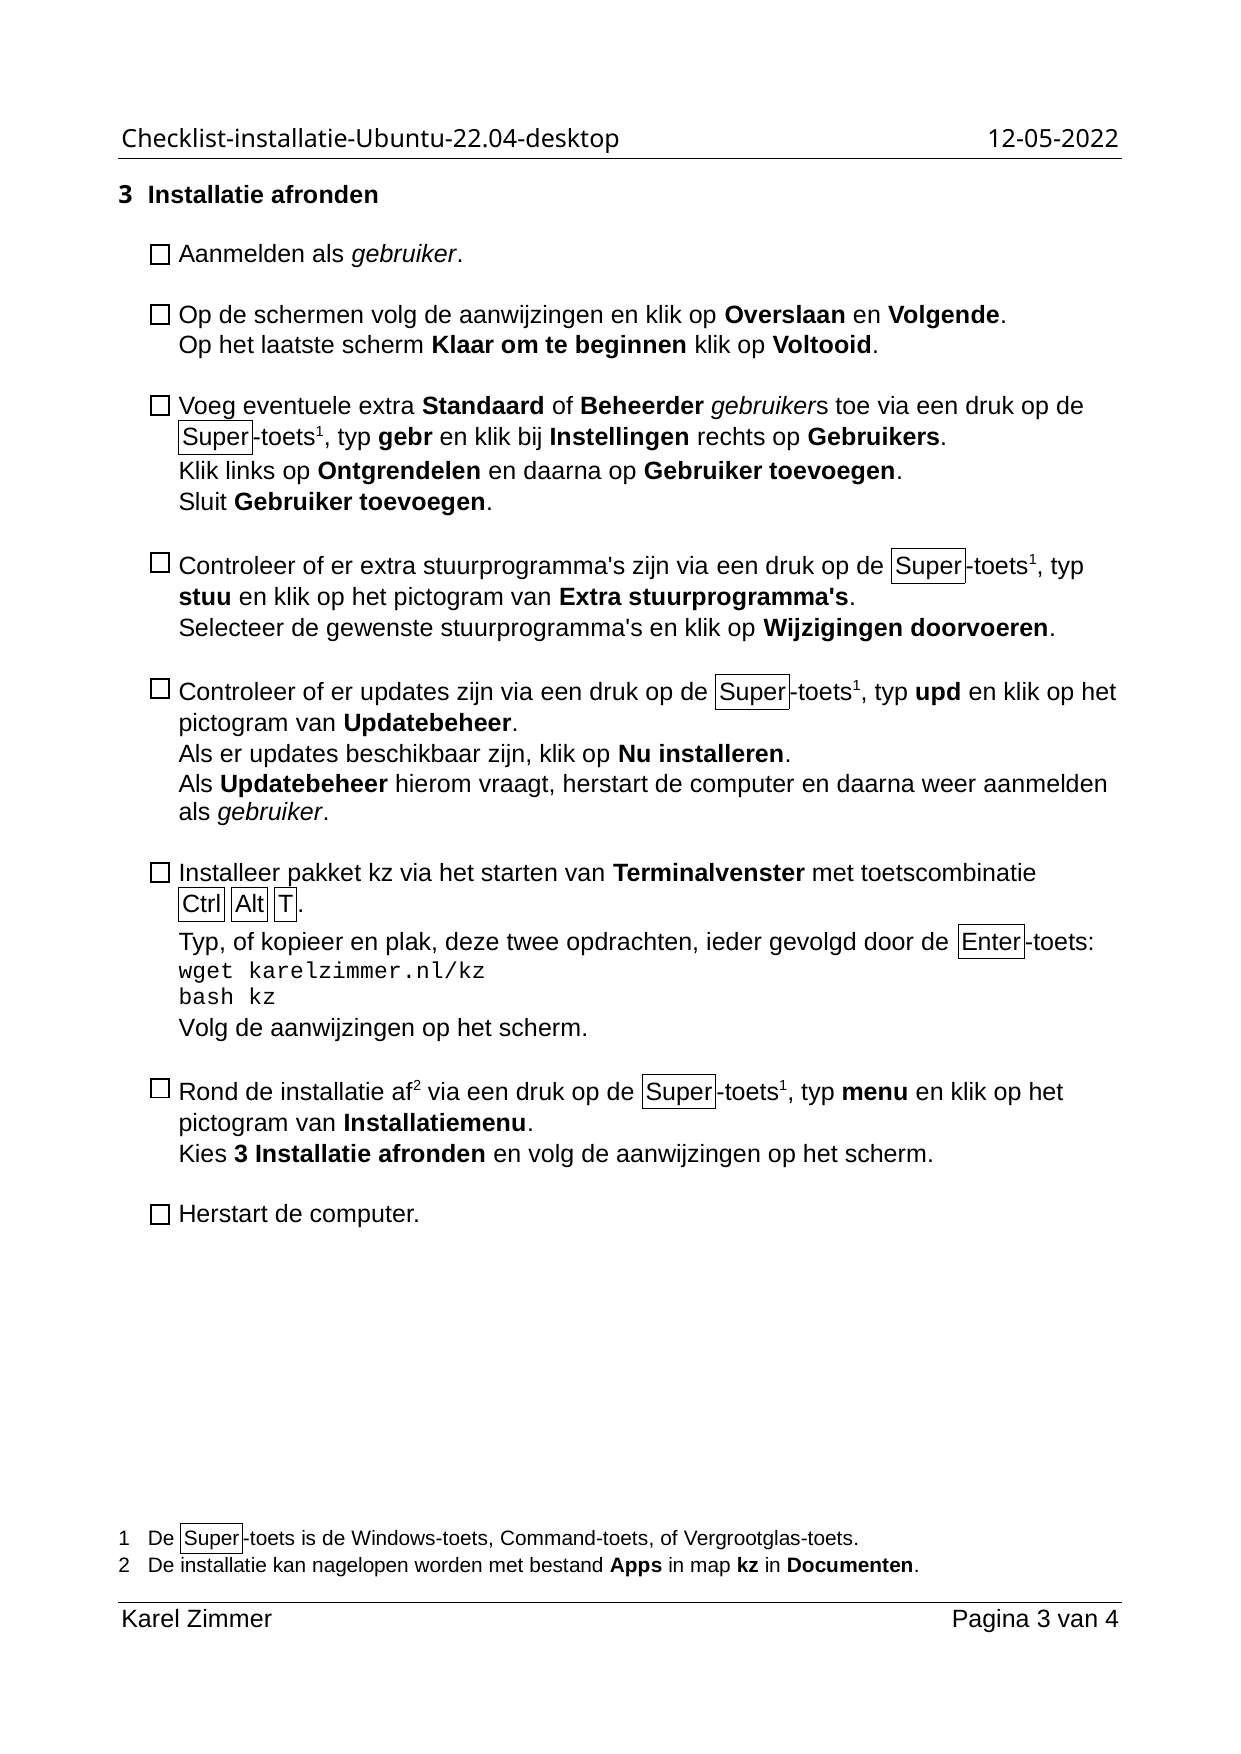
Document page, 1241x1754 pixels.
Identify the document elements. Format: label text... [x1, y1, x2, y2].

table_cell [141, 613, 177, 643]
table_cell [177, 269, 1121, 300]
table_cell Voeg eventuele extra Standaard of Beheerder gebruikers toe via een druk op de Super-toets, typ gebr en klik bij Instellingen rechts op Gebruikers. [177, 391, 1121, 456]
table_cell [141, 923, 177, 1012]
table_cell [177, 360, 1121, 391]
table_cell [141, 486, 177, 517]
table_cell [141, 517, 177, 547]
table_cell [141, 547, 177, 612]
table_cell Herstart de computer. [177, 1199, 1121, 1229]
table_cell Op de schermen volg de aanwijzingen en klik op Overslaan en Volgende. [177, 300, 1121, 330]
table_cell Op het laatste scherm Klaar om te beginnen klik op Voltooid. [177, 330, 1121, 360]
table_cell Als er updates beschikbaar zijn, klik op Nu installeren. [177, 739, 1121, 769]
table_header Aanmelden als gebruiker. [177, 239, 1121, 269]
table_cell [141, 858, 177, 923]
table_cell [141, 391, 177, 456]
table_cell Controleer of er extra stuurprogramma's zijn via een druk op de Super-toets1, typ stuu en klik op het pictogram van Extra stuurprogramma's. [177, 547, 1121, 612]
table_cell [177, 1043, 1121, 1073]
table_cell Sluit Gebruiker toevoegen. [177, 486, 1121, 517]
table_cell Rond de installatie af via een druk op de Super-toets1, typ menu en klik op het pictogram van Installatiemenu. [177, 1073, 1121, 1138]
table_cell [177, 517, 1121, 547]
table_cell Controleer of er updates zijn via een druk op de Super-toets1, typ upd en klik op het pictogram van Updatebeheer. [177, 673, 1121, 738]
table_cell [141, 1073, 177, 1138]
table_cell [177, 1169, 1121, 1199]
table_cell [141, 643, 177, 673]
table_cell [141, 673, 177, 738]
table_cell Volg de aanwijzingen op het scherm. [177, 1012, 1121, 1043]
table_cell Als Updatebeheer hierom vraagt, herstart de computer en daarna weer aanmelden als gebruiker. [177, 769, 1121, 827]
table_cell [141, 1043, 177, 1073]
list Installatie afronden [118, 177, 1122, 211]
table_cell [141, 1138, 177, 1169]
table_cell Typ, of kopieer en plak, deze twee opdrachten, ieder gevolgd door de Enter-toets: wget karelzimmer.nl/kz bash kz [177, 923, 1121, 1012]
table_cell Kies 3 Installatie afronden en volg de aanwijzingen op het scherm. [177, 1138, 1121, 1169]
table_cell Installeer pakket kz via het starten van Terminalvenster met toetscombinatie Ctrl Alt T. [177, 858, 1121, 923]
table_cell [141, 456, 177, 486]
table_cell [177, 827, 1121, 857]
table_cell [141, 1199, 177, 1229]
table_cell [141, 1012, 177, 1043]
table_cell [141, 827, 177, 857]
table_cell [141, 1169, 177, 1199]
table_cell [141, 360, 177, 391]
table_cell [141, 269, 177, 300]
table_cell [177, 643, 1121, 673]
table_cell Klik links op Ontgrendelen en daarna op Gebruiker toevoegen. [177, 456, 1121, 486]
table_cell Selecteer de gewenste stuurprogramma's en klik op Wijzigingen doorvoeren. [177, 613, 1121, 643]
table_header [141, 239, 177, 269]
table_cell [141, 330, 177, 360]
table_cell [141, 300, 177, 330]
table_cell [141, 769, 177, 827]
table_cell [141, 739, 177, 769]
